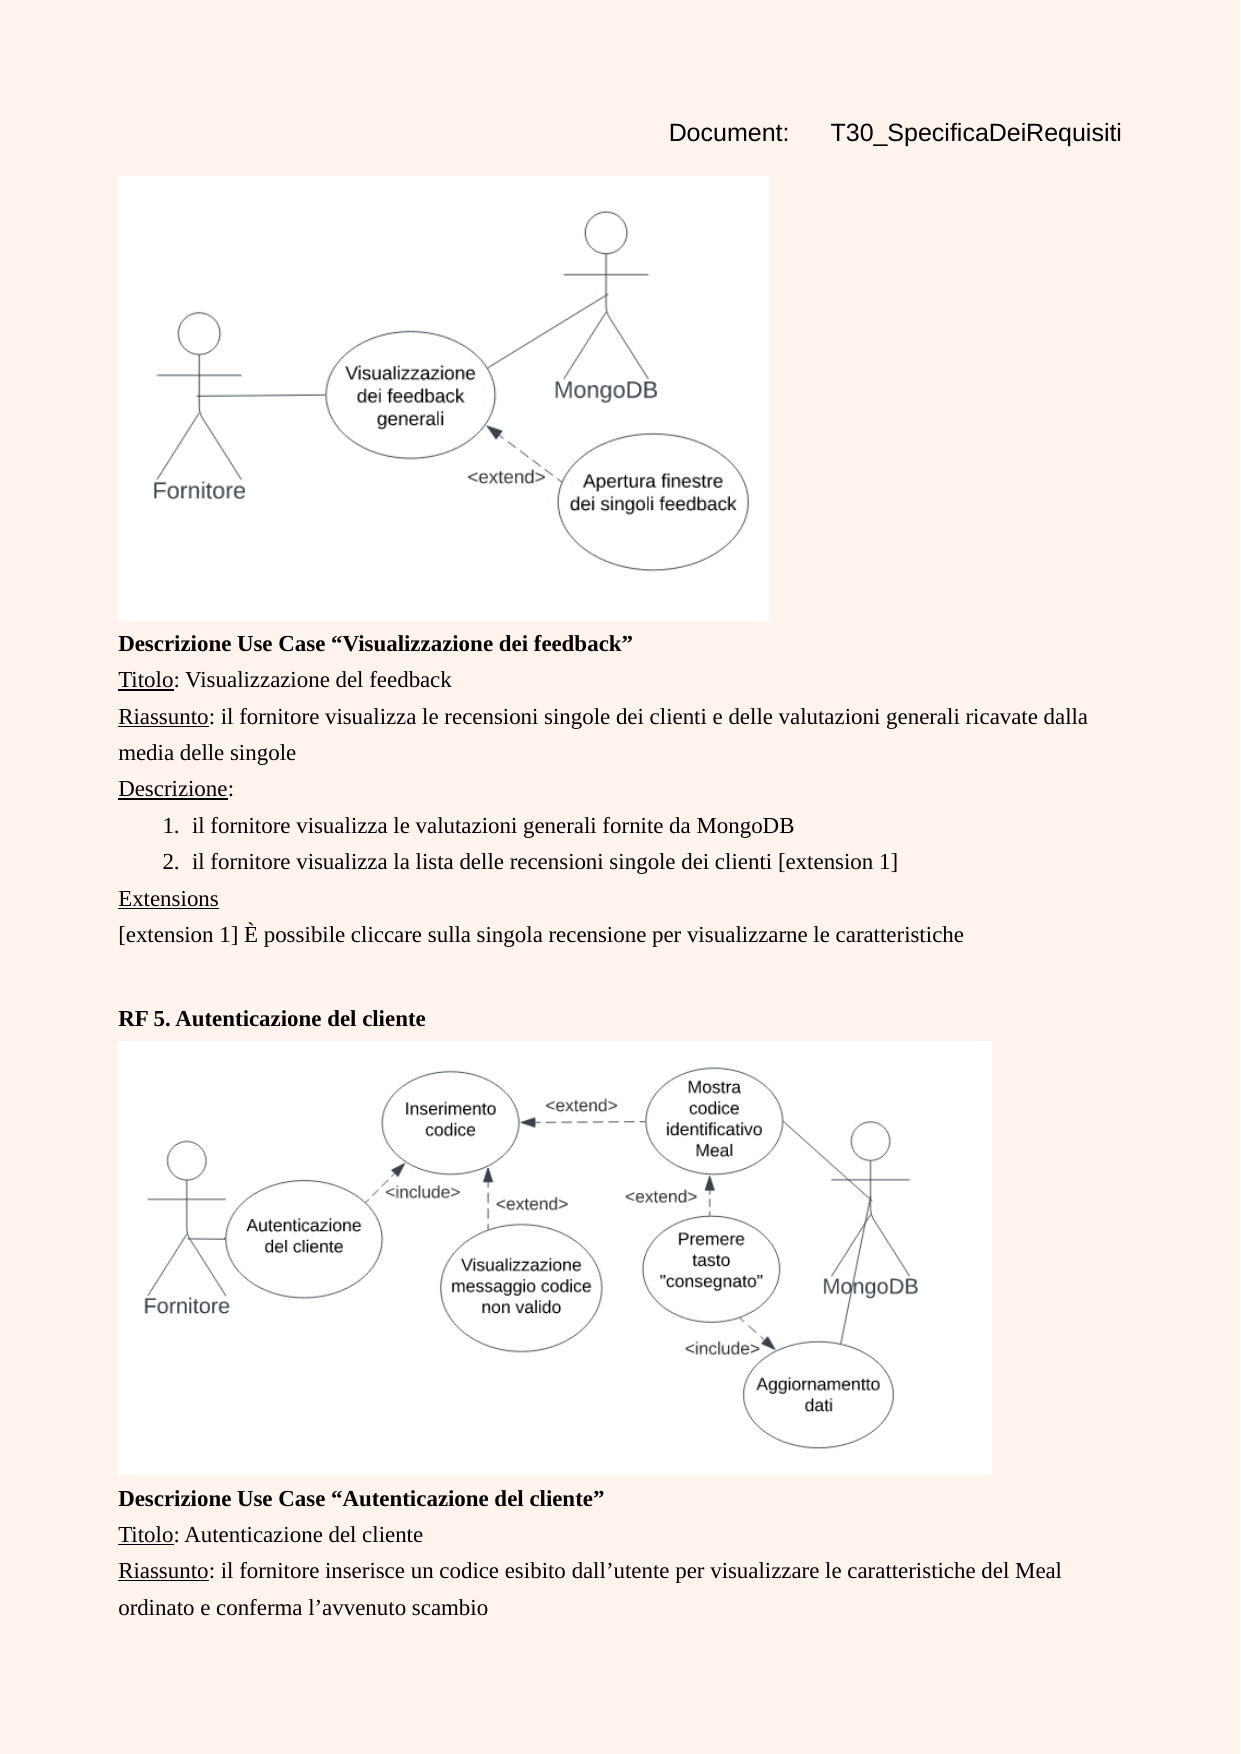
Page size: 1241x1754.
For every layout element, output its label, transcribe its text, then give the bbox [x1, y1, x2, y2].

text RF 5. Autenticazione del cliente [118, 1005, 1122, 1031]
picture [118, 1041, 993, 1475]
list il fornitore visualizza la lista delle recensioni singole dei clienti [extension 1] [162, 848, 1122, 874]
text Descrizione Use Case “Visualizzazione dei feedback” [118, 630, 1122, 656]
text Descrizione Use Case “Autenticazione del cliente” [118, 1485, 1122, 1511]
text Riassunto: il fornitore inserisce un codice esibito dall’utente per visualizzare le caratteristiche del Meal ordinato e conferma l’avvenuto scambio [118, 1557, 1122, 1620]
text Descrizione: [118, 776, 1122, 802]
text Titolo: Visualizzazione del feedback [118, 666, 1122, 693]
text Titolo: Autenticazione del cliente [118, 1521, 1122, 1547]
text [extension 1] È possibile cliccare sulla singola recensione per visualizzarne le caratteristiche [118, 921, 1122, 947]
list il fornitore visualizza le valutazioni generali fornite da MongoDB [162, 812, 1122, 838]
text Extensions [118, 884, 1122, 911]
text Riassunto: il fornitore visualizza le recensioni singole dei clienti e delle valutazioni generali ricavate dalla media delle singole [118, 703, 1122, 766]
